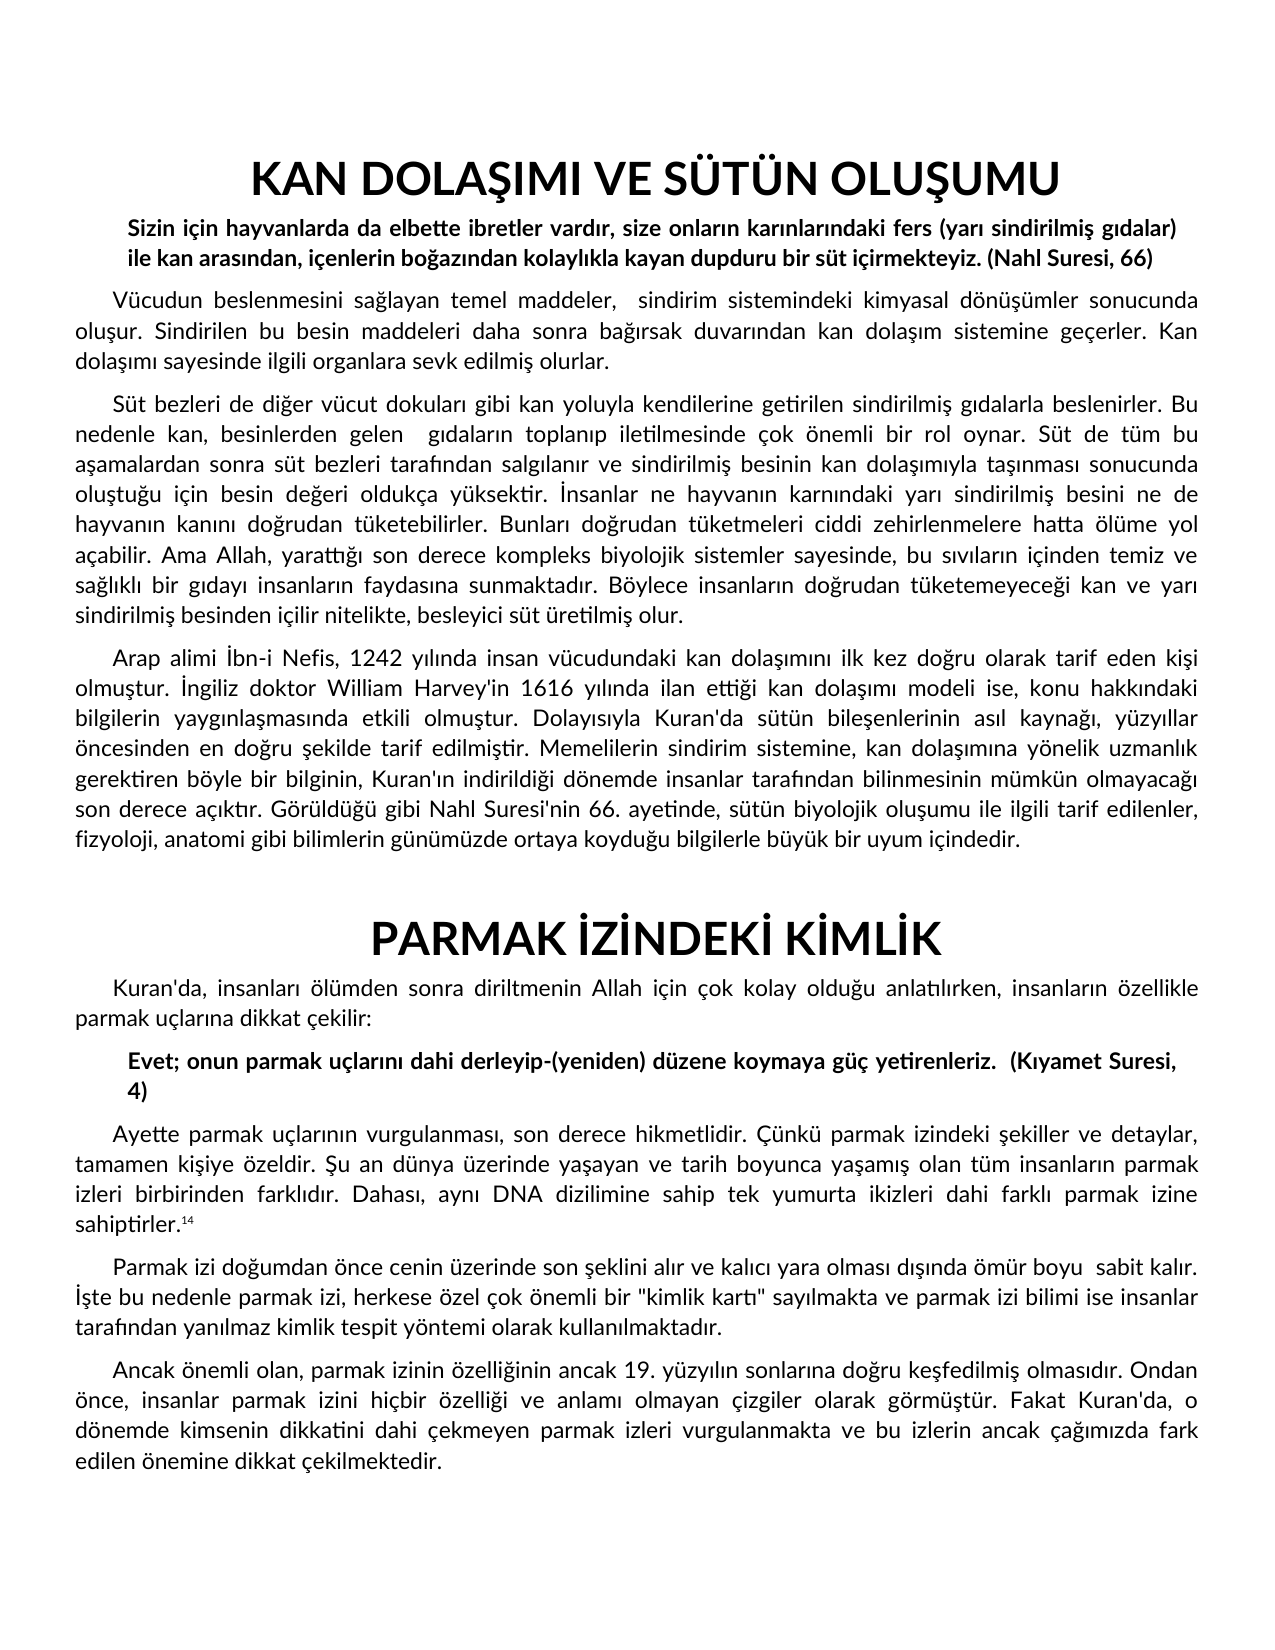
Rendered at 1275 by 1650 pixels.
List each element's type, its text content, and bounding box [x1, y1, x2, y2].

text Parmak izi doğumdan önce cenin üzerinde son şeklini alır ve kalıcı yara olması dışında ömür boyu sabit kalır. İşte bu nedenle parmak izi, herkese özel çok önemli bir "kimlik kartı" sayılmakta ve parmak izi bilimi ise insanlar tarafından yanılmaz kimlik tespit yöntemi olarak kullanılmaktadır. [75, 1253, 1200, 1341]
subtitle KAN DOLAŞIMI VE SÜTÜN OLUŞUMU [112, 150, 1200, 205]
text Süt bezleri de diğer vücut dokuları gibi kan yoluyla kendilerine getirilen sindirilmiş gıdalarla beslenirler. Bu nedenle kan, besinlerden gelen gıdaların toplanıp iletilmesinde çok önemli bir rol oynar. Süt de tüm bu aşamalardan sonra süt bezleri tarafından salgılanır ve sindirilmiş besinin kan dolaşımıyla taşınması sonucunda oluştuğu için besin değeri oldukça yüksektir. İnsanlar ne hayvanın karnındaki yarı sindirilmiş besini ne de hayvanın kanını doğrudan tüketebilirler. Bunları doğrudan tüketmeleri ciddi zehirlenmelere hatta ölüme yol açabilir. Ama Allah, yarattığı son derece kompleks biyolojik sistemler sayesinde, bu sıvıların içinden temiz ve sağlıklı bir gıdayı insanların faydasına sunmaktadır. Böylece insanların doğrudan tüketemeyeceği kan ve yarı sindirilmiş besinden içilir nitelikte, besleyici süt üretilmiş olur. [75, 389, 1200, 628]
text Arap alimi İbn-i Nefis, 1242 yılında insan vücudundaki kan dolaşımını ilk kez doğru olarak tarif eden kişi olmuştur. İngiliz doktor William Harvey'in 1616 yılında ilan ettiği kan dolaşımı modeli ise, konu hakkındaki bilgilerin yaygınlaşmasında etkili olmuştur. Dolayısıyla Kuran'da sütün bileşenlerinin asıl kaynağı, yüzyıllar öncesinden en doğru şekilde tarif edilmiştir. Memelilerin sindirim sistemine, kan dolaşımına yönelik uzmanlık gerektiren böyle bir bilginin, Kuran'ın indirildiği dönemde insanlar tarafından bilinmesinin mümkün olmayacağı son derece açıktır. Görüldüğü gibi Nahl Suresi'nin 66. ayetinde, sütün biyolojik oluşumu ile ilgili tarif edilenler, fizyoloji, anatomi gibi bilimlerin günümüzde ortaya koyduğu bilgilerle büyük bir uyum içindedir. [75, 643, 1200, 852]
subtitle PARMAK İZİNDEKİ KİMLİK [112, 910, 1200, 965]
text Vücudun beslenmesini sağlayan temel maddeler, sindirim sistemindeki kimyasal dönüşümler sonucunda oluşur. Sindirilen bu besin maddeleri daha sonra bağırsak duvarından kan dolaşım sistemine geçerler. Kan dolaşımı sayesinde ilgili organlara sevk edilmiş olurlar. [75, 286, 1200, 374]
text Kuran'da, insanları ölümden sonra diriltmenin Allah için çok kolay olduğu anlatılırken, insanların özellikle parmak uçlarına dikkat çekilir: [75, 973, 1200, 1031]
text Ancak önemli olan, parmak izinin özelliğinin ancak 19. yüzyılın sonlarına doğru keşfedilmiş olmasıdır. Ondan önce, insanlar parmak izini hiçbir özelliği ve anlamı olmayan çizgiler olarak görmüştür. Fakat Kuran'da, o dönemde kimsenin dikkatini dahi çekmeyen parmak izleri vurgulanmakta ve bu izlerin ancak çağımızda fark edilen önemine dikkat çekilmektedir. [75, 1356, 1200, 1474]
text Ayette parmak uçlarının vurgulanması, son derece hikmetlidir. Çünkü parmak izindeki şekiller ve detaylar, tamamen kişiye özeldir. Şu an dünya üzerinde yaşayan ve tarih boyunca yaşamış olan tüm insanların parmak izleri birbirinden farklıdır. Dahası, aynı DNA dizilimine sahip tek yumurta ikizleri dahi farklı parmak izine sahiptirler.14 [75, 1119, 1200, 1237]
text Evet; onun parmak uçlarını dahi derleyip-(yeniden) düzene koymaya güç yetirenleriz. (Kıyamet Suresi, 4) [127, 1046, 1177, 1104]
text Sizin için hayvanlarda da elbette ibretler vardır, size onların karınlarındaki fers (yarı sindirilmiş gıdalar) ile kan arasından, içenlerin boğazından kolaylıkla kayan dupduru bir süt içirmekteyiz. (Nahl Suresi, 66) [127, 213, 1177, 271]
